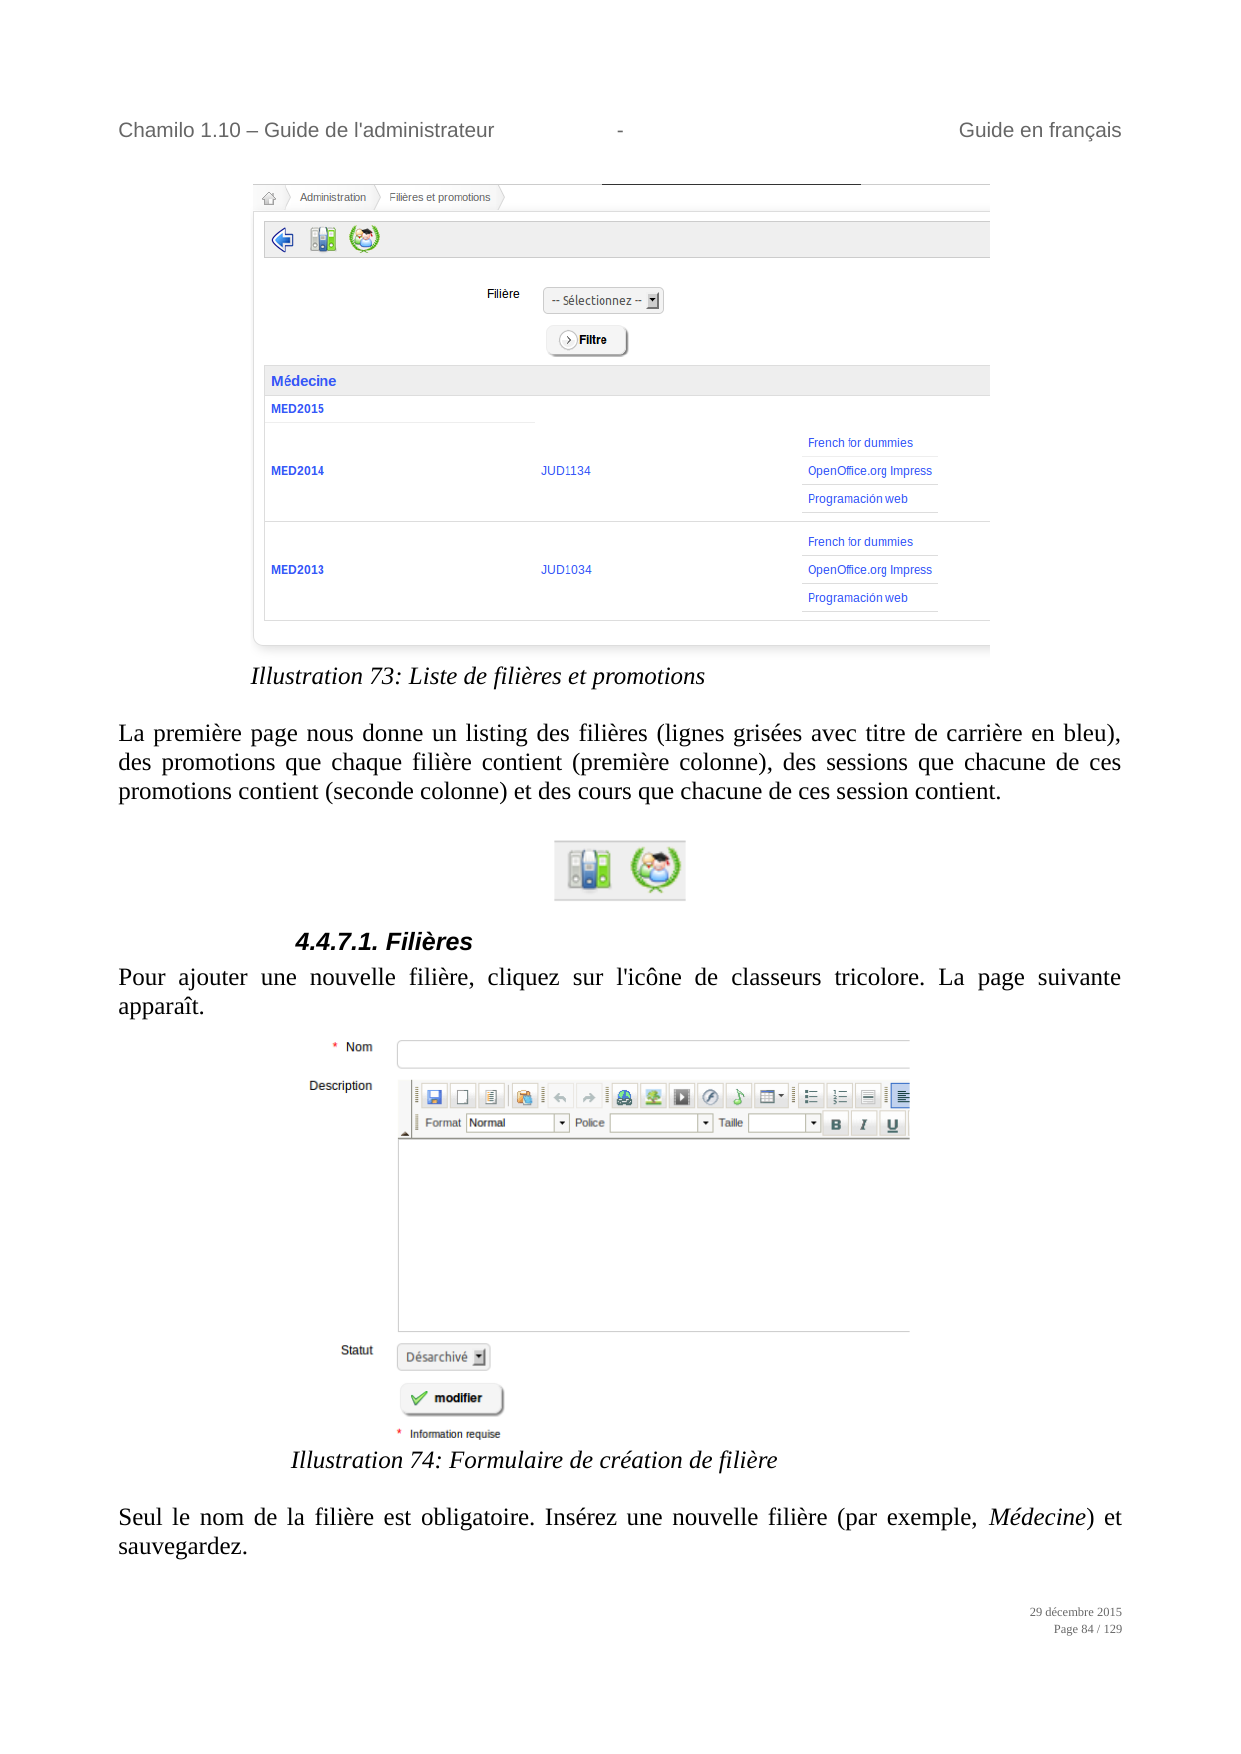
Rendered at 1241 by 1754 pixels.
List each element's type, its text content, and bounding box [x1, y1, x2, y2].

text Seul le nom de la filière est obligatoire. Insérez une nouvelle filière (par exemple, Médecine) et sauvegardez. [118, 1502, 1122, 1560]
picture [290, 1032, 910, 1445]
text Pour ajouter une nouvelle filière, cliquez sur l'icône de classeurs tricolore. La page suivante apparaît. [118, 962, 1122, 1019]
picture [554, 833, 686, 909]
text La première page nous donne un listing des filières (lignes grisées avec titre de carrière en bleu), des promotions que chaque filière contient (première colonne), des sessions que chacune de ces promotions contient (seconde colonne) et des cours que chacune de ces session contient. [118, 718, 1122, 805]
subtitle Filières [295, 927, 1122, 956]
picture [250, 184, 990, 661]
text Illustration 74: Formulaire de création de filière [291, 1445, 909, 1474]
text Illustration 73: Liste de filières et promotions [250, 661, 989, 690]
